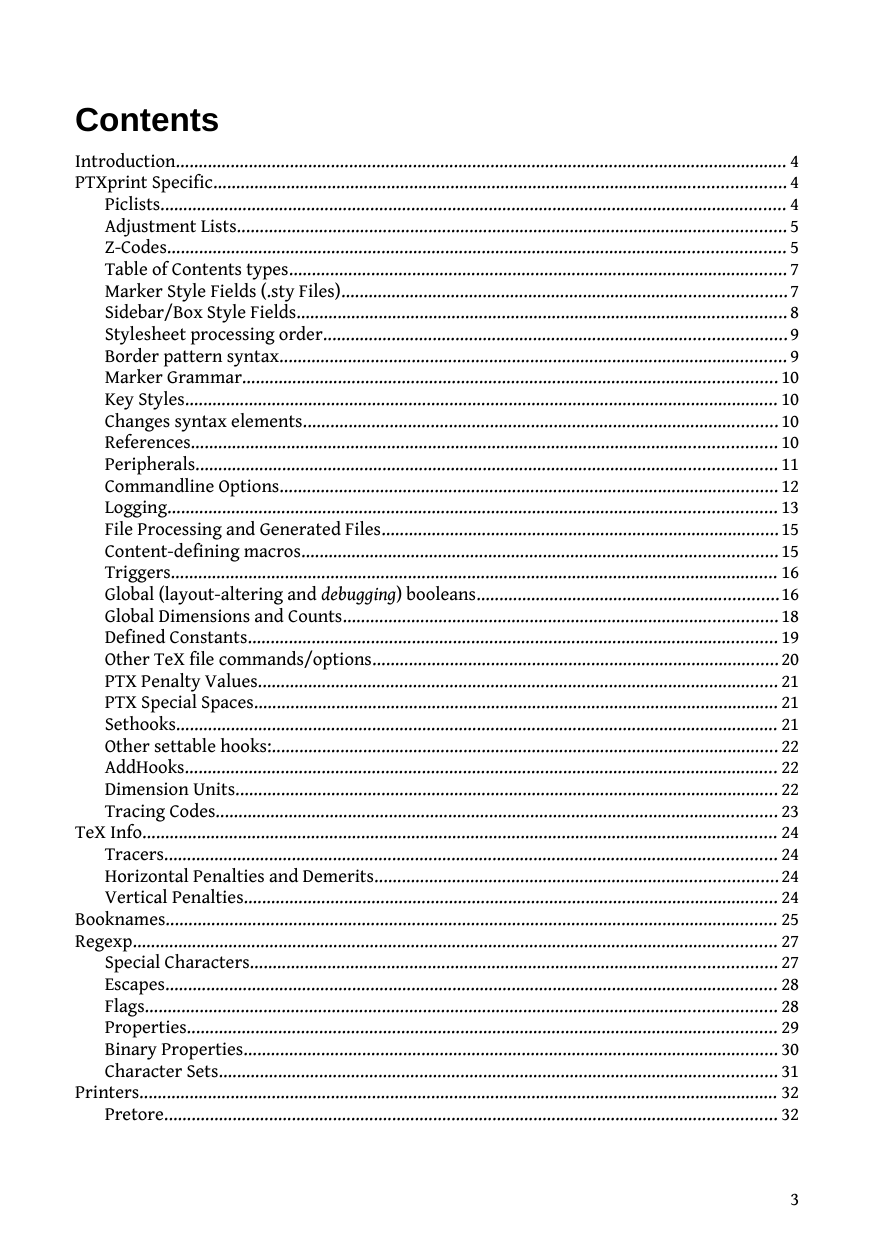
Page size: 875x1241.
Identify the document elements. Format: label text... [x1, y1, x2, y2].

text Triggers 16 [104, 563, 799, 584]
subtitle Contents [75, 100, 799, 138]
text Z-Codes 5 [104, 238, 799, 259]
text Stylesheet processing order 9 [104, 324, 799, 346]
text Pretore 32 [104, 1104, 799, 1126]
text TeX Info 24 [75, 823, 799, 844]
text PTX Penalty Values 21 [104, 671, 799, 693]
text Binary Properties 30 [104, 1039, 799, 1061]
text PTX Special Spaces 21 [104, 693, 799, 714]
text Key Styles 10 [104, 389, 799, 411]
text Marker Grammar 10 [104, 368, 799, 389]
text Content-defining macros 15 [104, 541, 799, 563]
text Piclists 4 [104, 194, 799, 216]
text Tracers 24 [104, 844, 799, 866]
text Escapes 28 [104, 974, 799, 996]
text Sethooks 21 [104, 714, 799, 736]
text Global Dimensions and Counts 18 [104, 606, 799, 628]
text Peripherals 11 [104, 454, 799, 476]
text File Processing and Generated Files 15 [104, 519, 799, 541]
text Logging 13 [104, 498, 799, 519]
text Tracing Codes 23 [104, 801, 799, 823]
text Horizontal Penalties and Demerits 24 [104, 866, 799, 888]
text PTXprint Specific 4 [75, 173, 799, 194]
text Dimension Units 22 [104, 779, 799, 801]
text Other settable hooks: 22 [104, 736, 799, 758]
text Commandline Options 12 [104, 476, 799, 498]
text Special Characters 27 [104, 953, 799, 974]
text Booknames 25 [75, 909, 799, 931]
text Global (layout-altering and debugging) booleans 16 [104, 584, 799, 606]
text Marker Style Fields (.sty Files) 7 [104, 281, 799, 303]
text Other TeX file commands/options 20 [104, 649, 799, 671]
text AddHooks 22 [104, 758, 799, 779]
text Flags 28 [104, 996, 799, 1018]
text Sidebar/Box Style Fields 8 [104, 303, 799, 324]
text Introduction 4 [75, 151, 799, 173]
text Properties 29 [104, 1018, 799, 1039]
text Regexp 27 [75, 931, 799, 953]
text Printers 32 [75, 1083, 799, 1104]
text Adjustment Lists 5 [104, 216, 799, 238]
text Defined Constants 19 [104, 628, 799, 649]
text Vertical Penalties 24 [104, 888, 799, 909]
text Border pattern syntax 9 [104, 346, 799, 368]
text Changes syntax elements 10 [104, 411, 799, 433]
text Table of Contents types 7 [104, 259, 799, 281]
text Character Sets 31 [104, 1061, 799, 1083]
text References 10 [104, 433, 799, 454]
